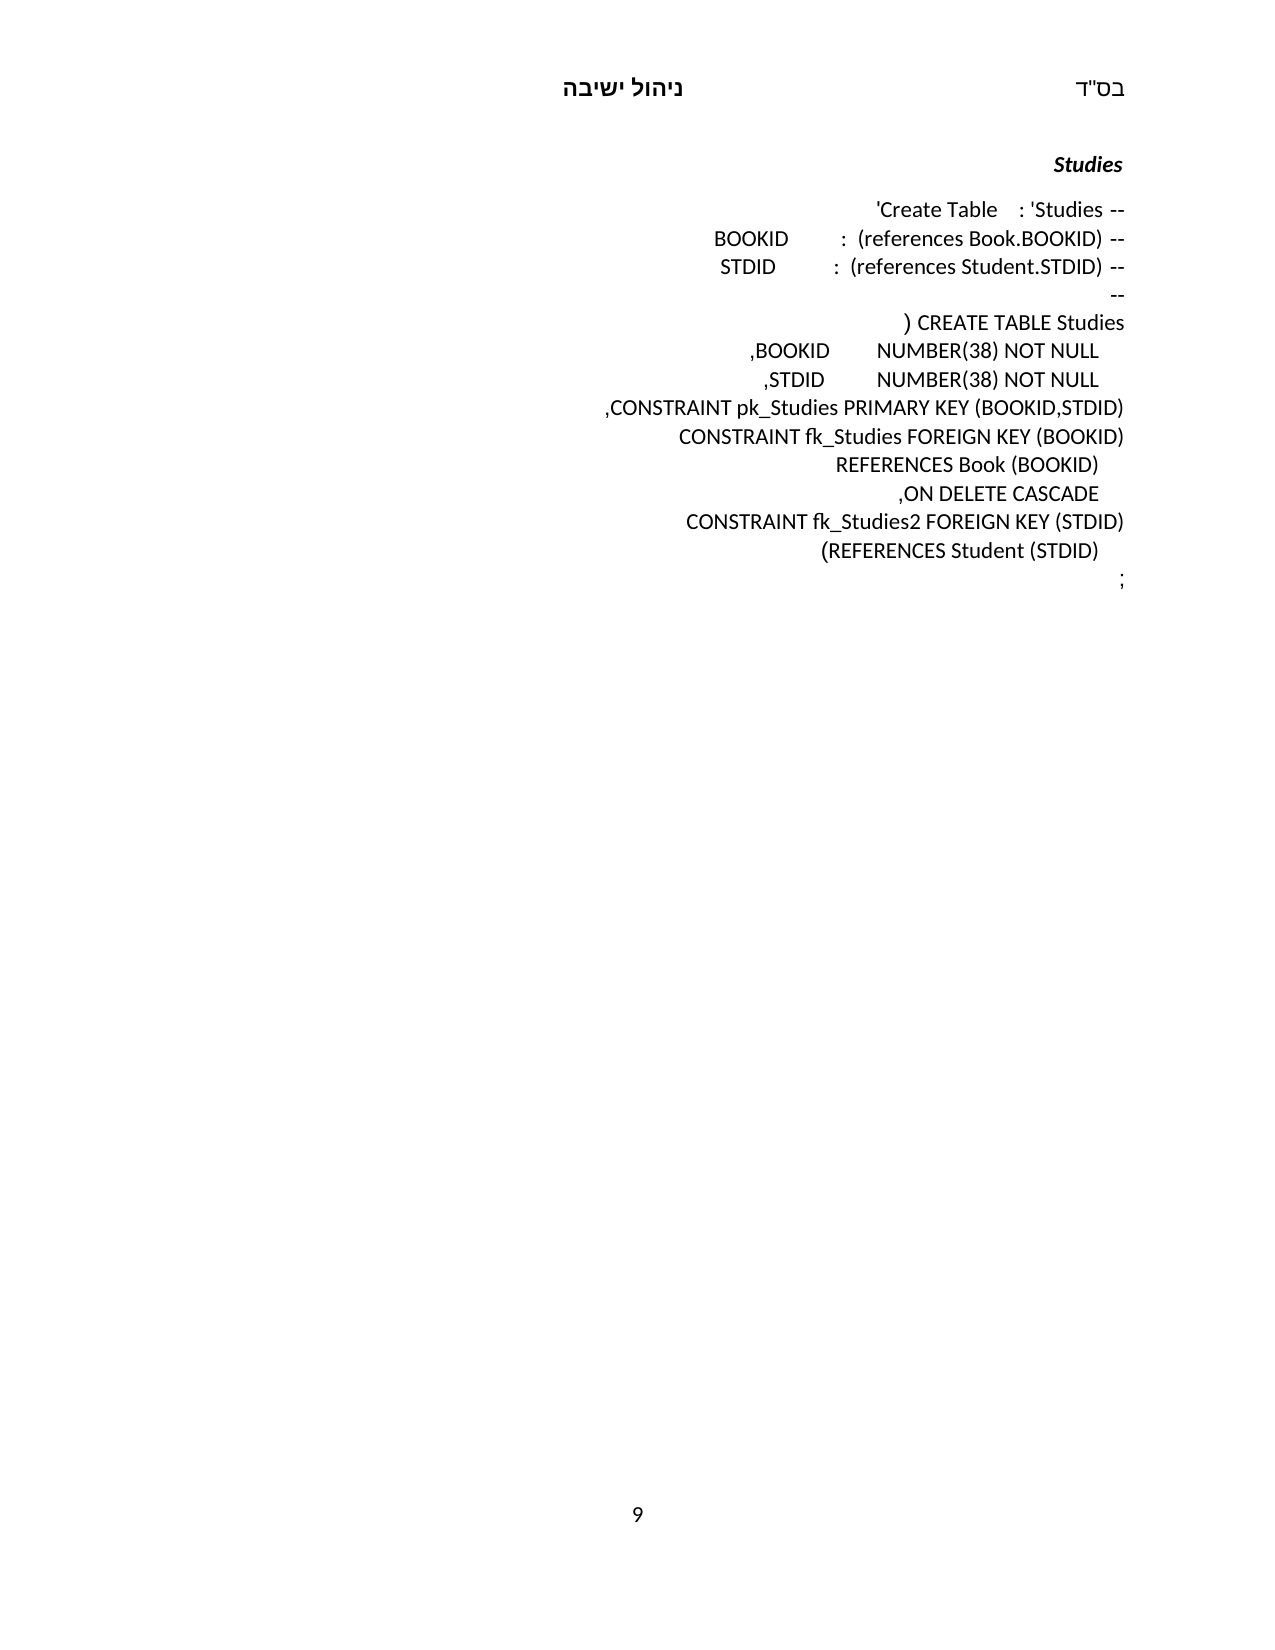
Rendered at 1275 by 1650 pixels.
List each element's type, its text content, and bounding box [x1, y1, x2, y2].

text Studies [150, 150, 1125, 178]
text -- Create Table : 'Studies' -- BOOKID : (references Book.BOOKID) -- STDID : (references Student.STDID) -- CREATE TABLE Studies ( BOOKID NUMBER(38) NOT NULL, STDID NUMBER(38) NOT NULL, CONSTRAINT pk_Studies PRIMARY KEY (BOOKID,STDID), CONSTRAINT fk_Studies FOREIGN KEY (BOOKID) REFERENCES Book (BOOKID) ON DELETE CASCADE, CONSTRAINT fk_Studies2 FOREIGN KEY (STDID) REFERENCES Student (STDID)) ; [150, 195, 1125, 591]
